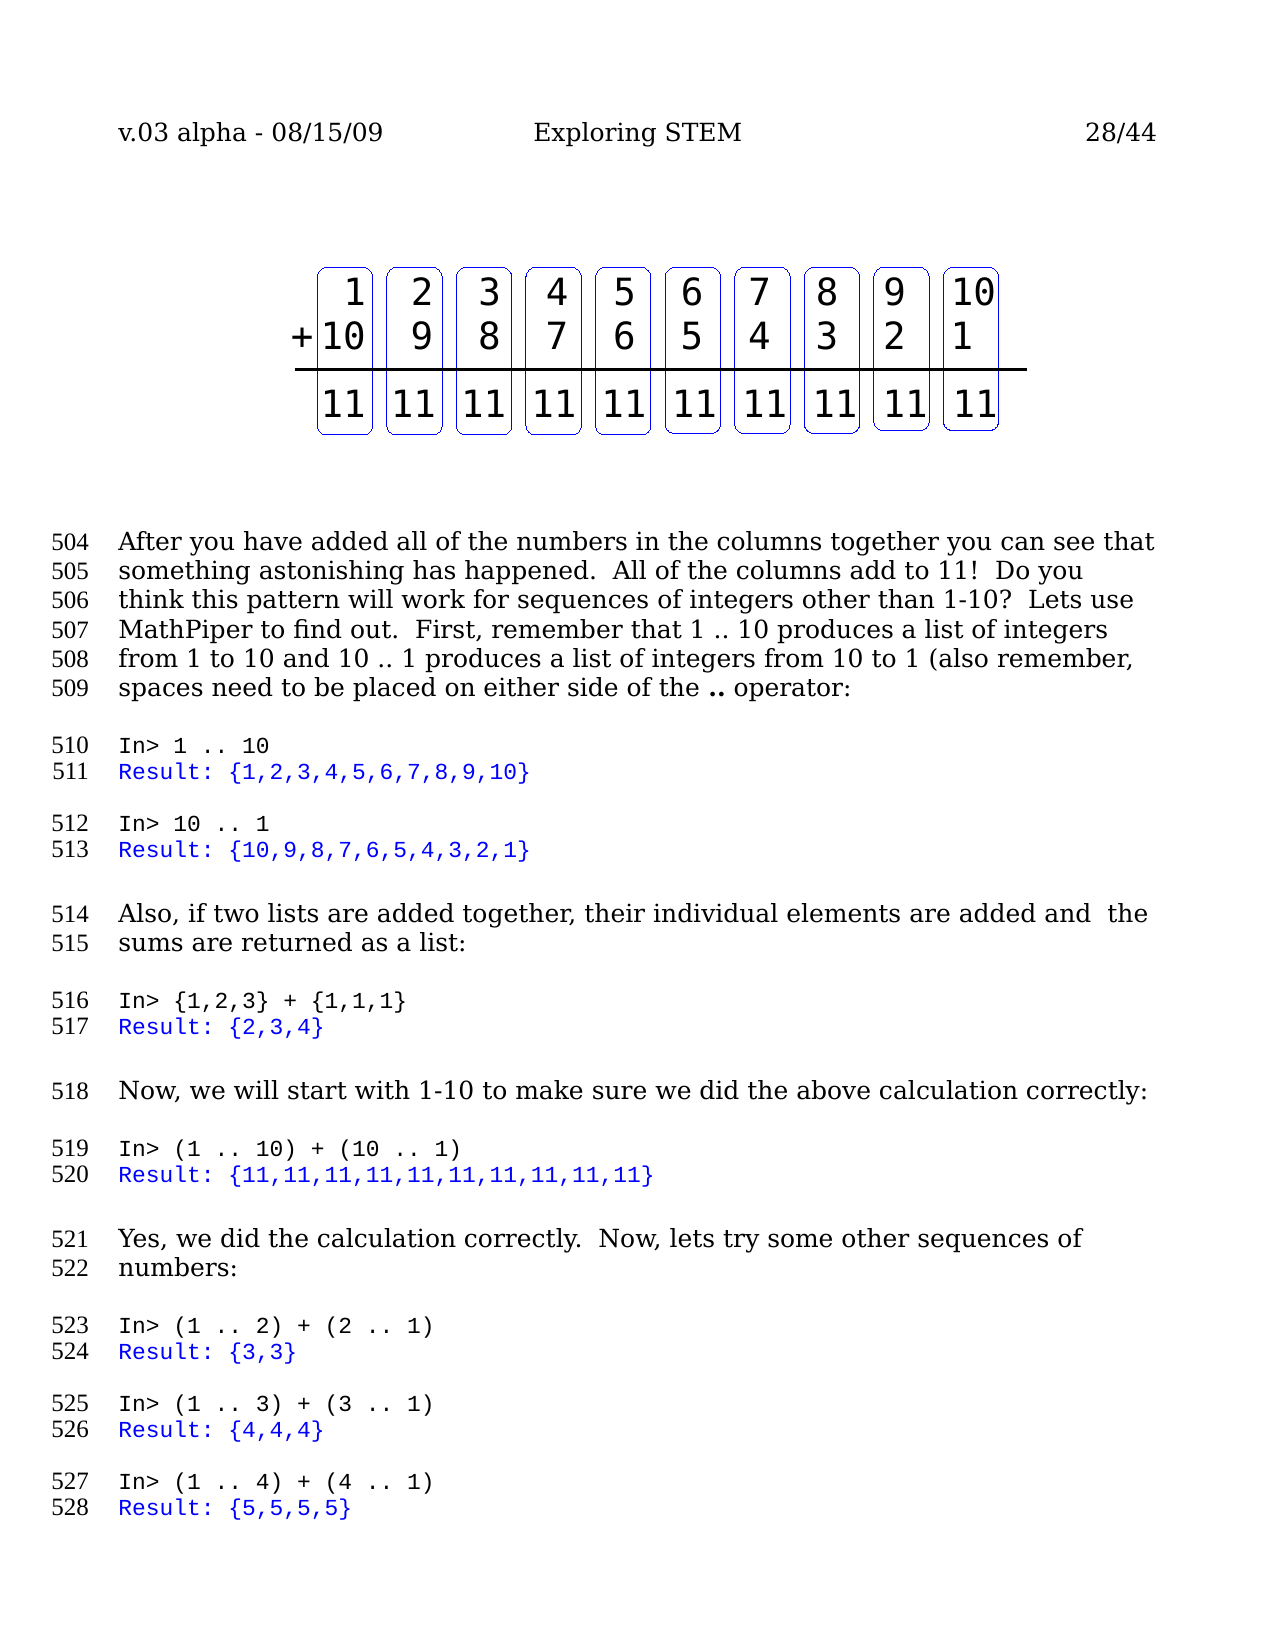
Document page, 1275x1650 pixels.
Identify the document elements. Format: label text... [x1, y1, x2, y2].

text Also, if two lists are added together, their individual elements are added and the sums are returned as a list: [118, 899, 1157, 957]
text Yes, we did the calculation correctly. Now, lets try some other sequences of numbers: [118, 1224, 1157, 1282]
text Now, we will start with 1-10 to make sure we did the above calculation correctly: [118, 1076, 1157, 1105]
text In> (1 .. 2) + (2 .. 1) [118, 1314, 1157, 1340]
text Result: {2,3,4} [118, 1015, 1157, 1041]
text Result: {3,3} [118, 1340, 1157, 1366]
text Result: {11,11,11,11,11,11,11,11,11,11} [118, 1163, 1157, 1189]
text In> (1 .. 10) + (10 .. 1) [118, 1137, 1157, 1163]
text In> 10 .. 1 [118, 812, 1157, 838]
text In> (1 .. 3) + (3 .. 1) [118, 1392, 1157, 1418]
text Result: {1,2,3,4,5,6,7,8,9,10} [118, 761, 1157, 786]
text After you have added all of the numbers in the columns together you can see that something astonishing has happened. All of the columns add to 11! Do you think this pattern will work for sequences of integers other than 1-10? Lets use MathPiper to find out. First, remember that 1 .. 10 produces a list of integers from 1 to 10 and 10 .. 1 produces a list of integers from 10 to 1 (also remember, spaces need to be placed on either side of the .. operator: [118, 527, 1157, 703]
text Result: {5,5,5,5} [118, 1496, 1157, 1522]
text In> (1 .. 4) + (4 .. 1) [118, 1470, 1157, 1496]
text In> {1,2,3} + {1,1,1} [118, 989, 1157, 1015]
text In> 1 .. 10 [118, 734, 1157, 761]
text Result: {10,9,8,7,6,5,4,3,2,1} [118, 838, 1157, 864]
text Result: {4,4,4} [118, 1418, 1157, 1444]
